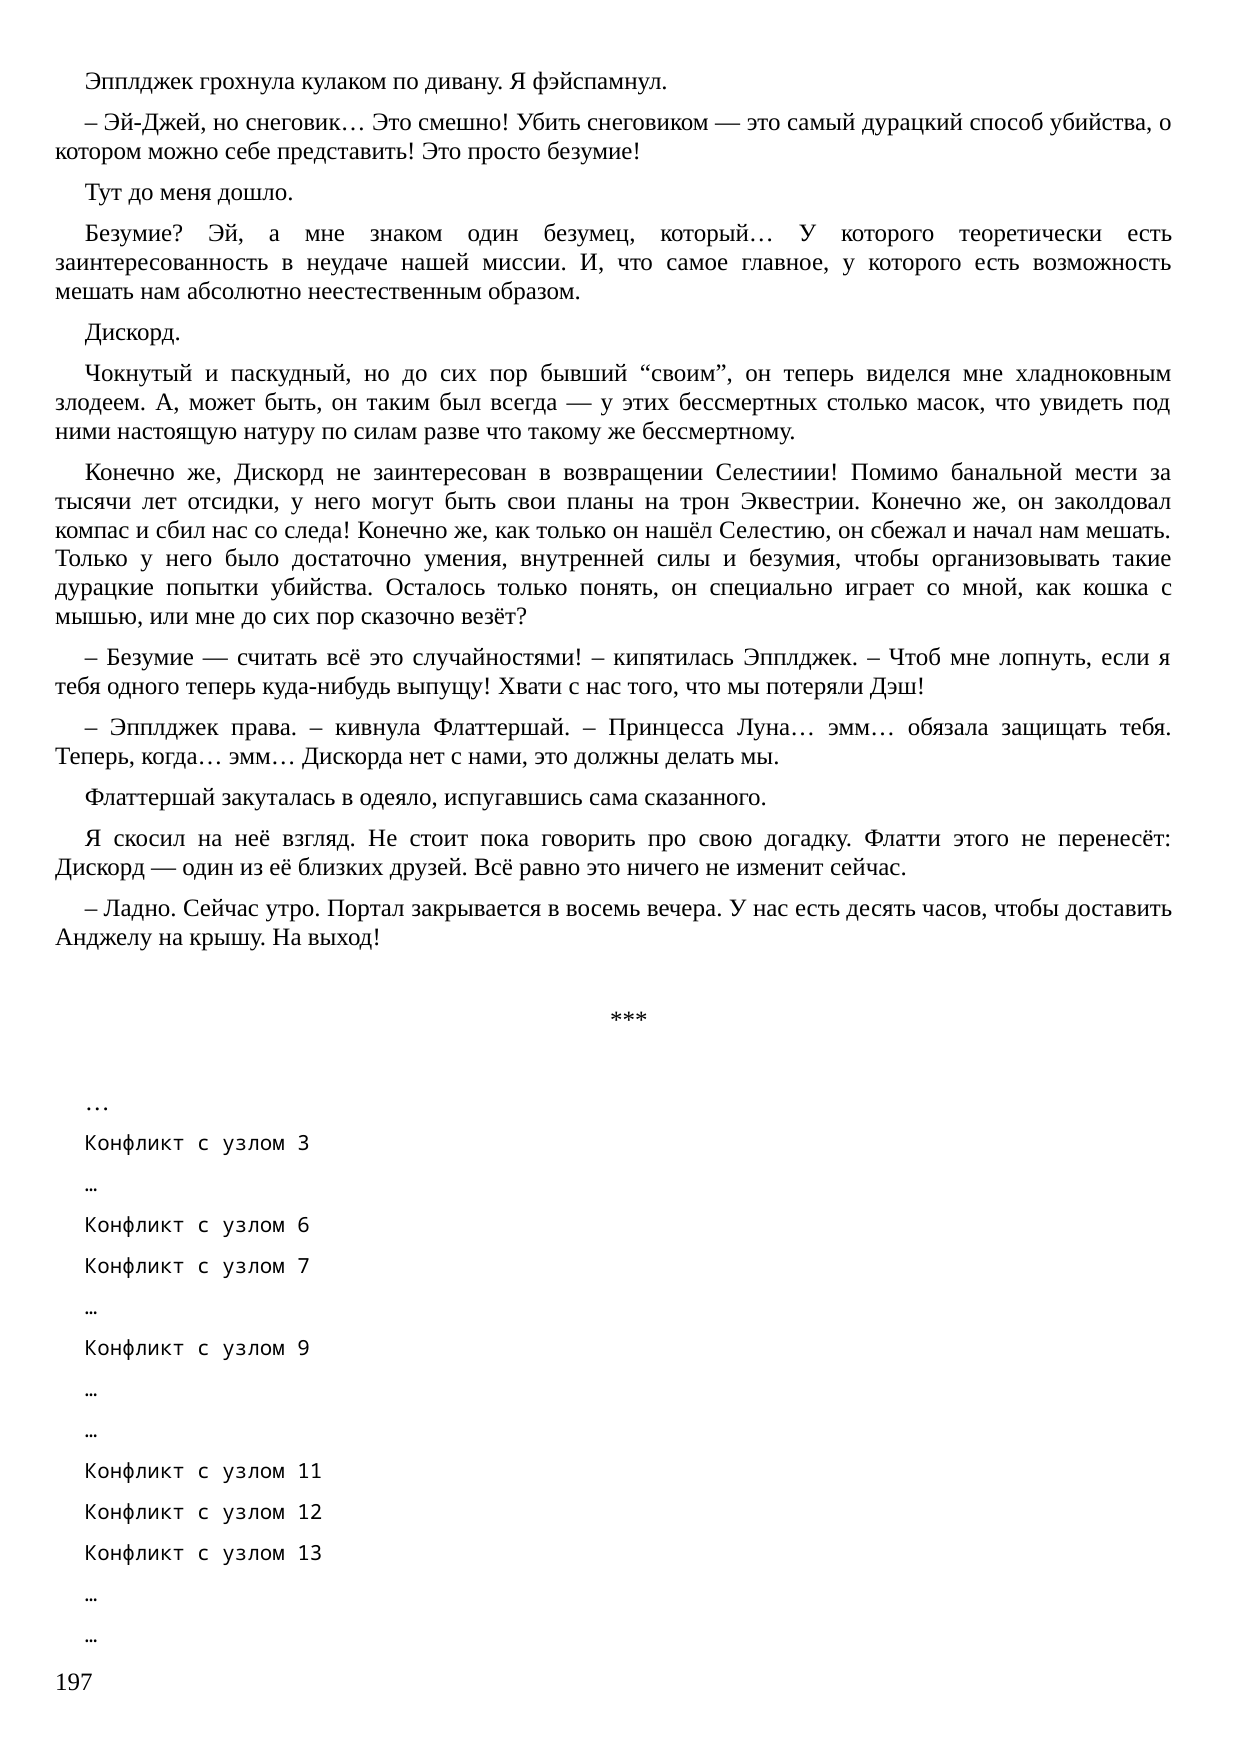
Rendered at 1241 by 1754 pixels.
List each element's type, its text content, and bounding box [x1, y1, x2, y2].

text Безумие? Эй, а мне знаком один безумец, который… У которого теоретически есть заинтересованность в неудаче нашей миссии. И, что самое главное, у которого есть возможность мешать нам абсолютно неестественным образом. [55, 218, 1173, 305]
text – Ладно. Сейчас утро. Портал закрывается в восемь вечера. У нас есть десять часов, чтобы доставить Анджелу на крышу. На выход! [55, 893, 1173, 951]
text Конфликт с узлом 9 [55, 1333, 1173, 1362]
text … [55, 1087, 1173, 1116]
text Флаттершай закуталась в одеяло, испугавшись сама сказанного. [55, 782, 1173, 811]
text – Эй-Джей, но снеговик… Это смешно! Убить снеговиком — это самый дурацкий способ убийства, о котором можно себе представить! Это просто безумие! [55, 107, 1173, 165]
text Конфликт с узлом 6 [55, 1210, 1173, 1239]
text Конфликт с узлом 3 [55, 1128, 1173, 1157]
text Конфликт с узлом 11 [55, 1456, 1173, 1484]
text Конфликт с узлом 12 [55, 1497, 1173, 1525]
text … [55, 1620, 1173, 1648]
text … [55, 1292, 1173, 1321]
text Я скосил на неё взгляд. Не стоит пока говорить про свою догадку. Флатти этого не перенесёт: Дискорд — один из её близких друзей. Всё равно это ничего не изменит сейчас. [55, 823, 1173, 881]
text – Безумие — считать всё это случайностями! – кипятилась Эпплджек. – Чтоб мне лопнуть, если я тебя одного теперь куда-нибудь выпущу! Хвати с нас того, что мы потеряли Дэш! [55, 642, 1173, 700]
text … [55, 1579, 1173, 1607]
text … [55, 1169, 1173, 1198]
text Дискорд. [55, 317, 1173, 346]
text Конфликт с узлом 7 [55, 1251, 1173, 1280]
text Конечно же, Дискорд не заинтересован в возвращении Селестиии! Помимо банальной мести за тысячи лет отсидки, у него могут быть свои планы на трон Эквестрии. Конечно же, он заколдовал компас и сбил нас со следа! Конечно же, как только он нашёл Селестию, он сбежал и начал нам мешать. Только у него было достаточно умения, внутренней силы и безумия, чтобы организовывать такие дурацкие попытки убийства. Осталось только понять, он специально играет со мной, как кошка с мышью, или мне до сих пор сказочно везёт? [55, 457, 1173, 630]
text Чокнутый и паскудный, но до сих пор бывший “своим”, он теперь виделся мне хладноковным злодеем. А, может быть, он таким был всегда — у этих бессмертных столько масок, что увидеть под ними настоящую натуру по силам разве что такому же бессмертному. [55, 358, 1173, 445]
text Конфликт с узлом 13 [55, 1538, 1173, 1566]
text – Эпплджек права. – кивнула Флаттершай. – Принцесса Луна… эмм… обязала защищать тебя. Теперь, когда… эмм… Дискорда нет с нами, это должны делать мы. [55, 712, 1173, 770]
text *** [55, 1005, 1173, 1033]
text Эпплджек грохнула кулаком по дивану. Я фэйспамнул. [55, 66, 1173, 95]
text … [55, 1374, 1173, 1403]
text … [55, 1415, 1173, 1443]
text Тут до меня дошло. [55, 177, 1173, 206]
